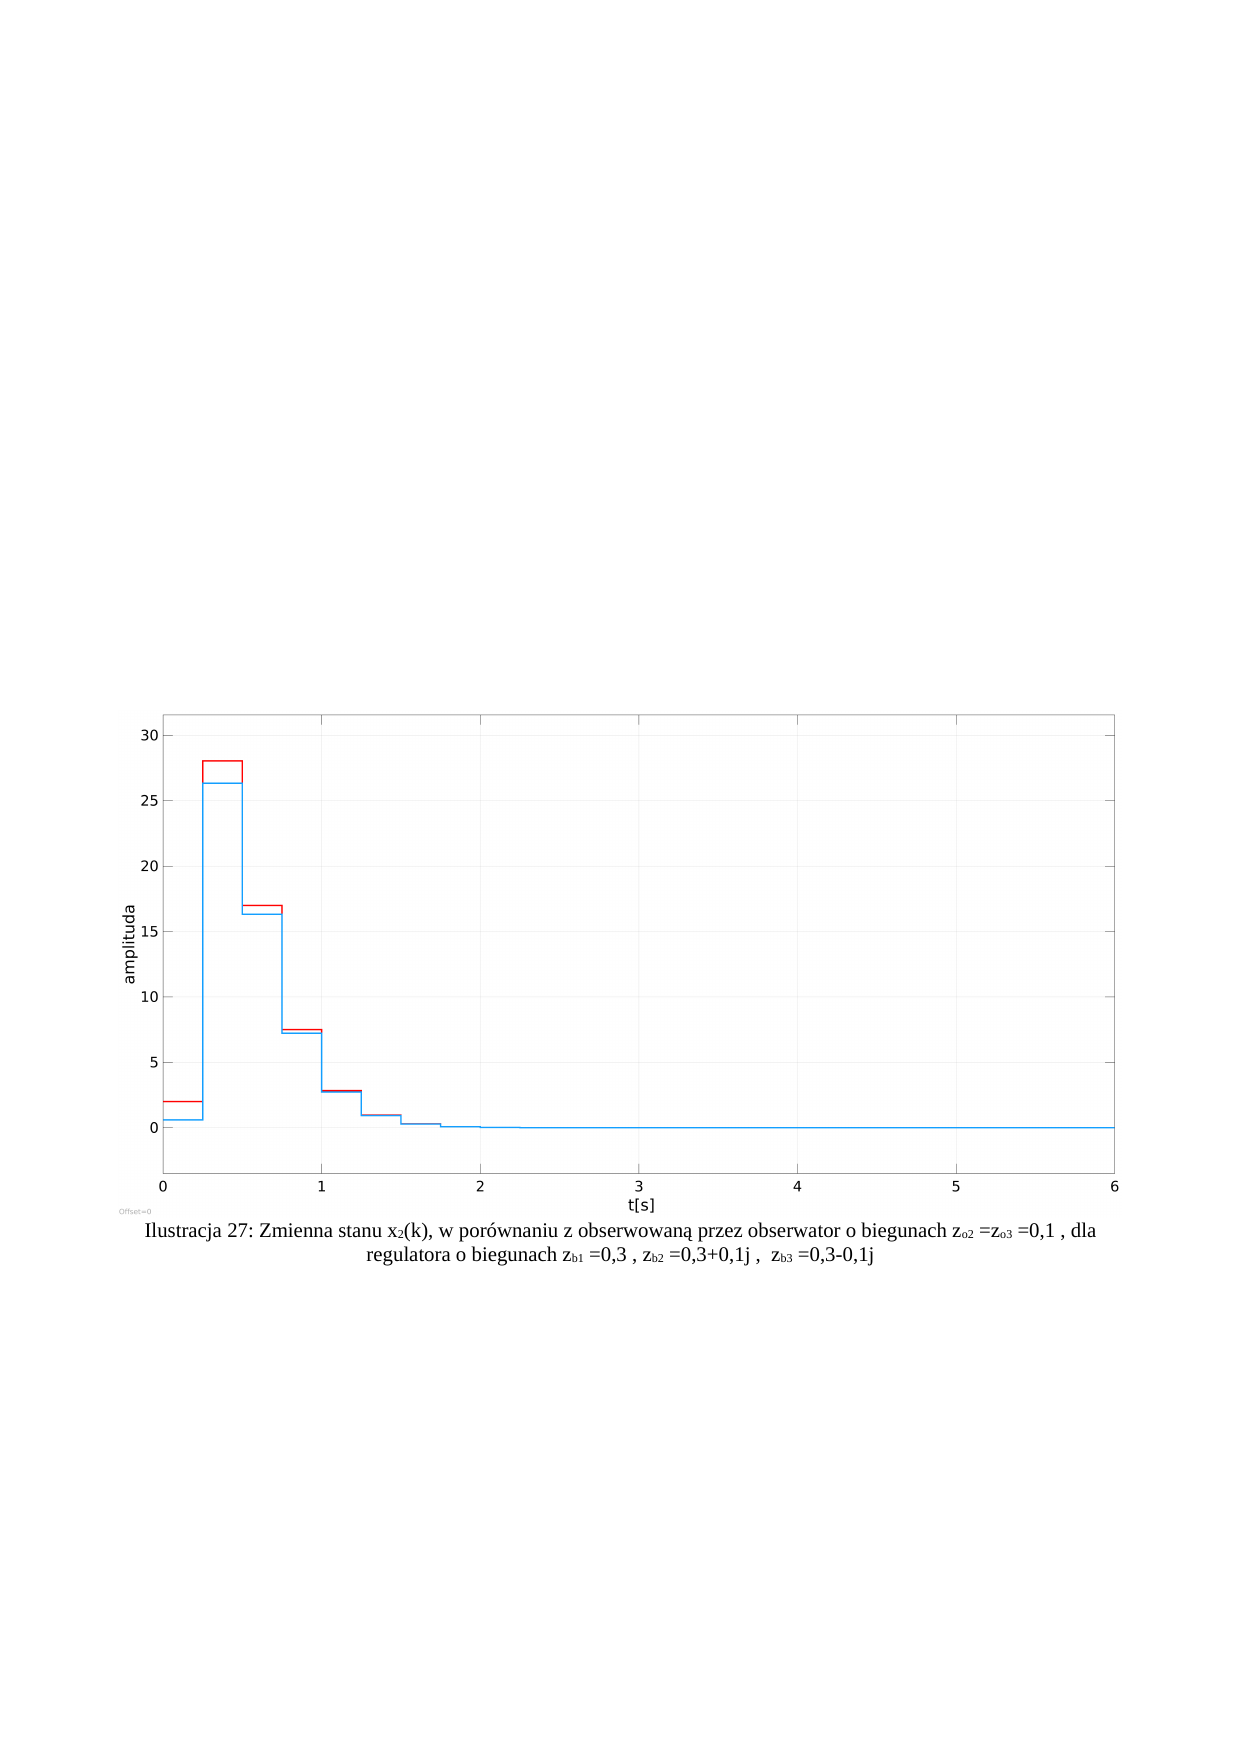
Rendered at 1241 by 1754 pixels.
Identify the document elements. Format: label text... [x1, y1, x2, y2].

picture [118, 710, 1123, 1218]
text Ilustracja 27: Zmienna stanu x2(k), w porównaniu z obserwowaną przez obserwator o biegunach zo2 =zo3 =0,1 , dla regulatora o biegunach zb1 =0,3 , zb2 =0,3+0,1j , zb3 =0,3-0,1j [118, 1218, 1122, 1266]
